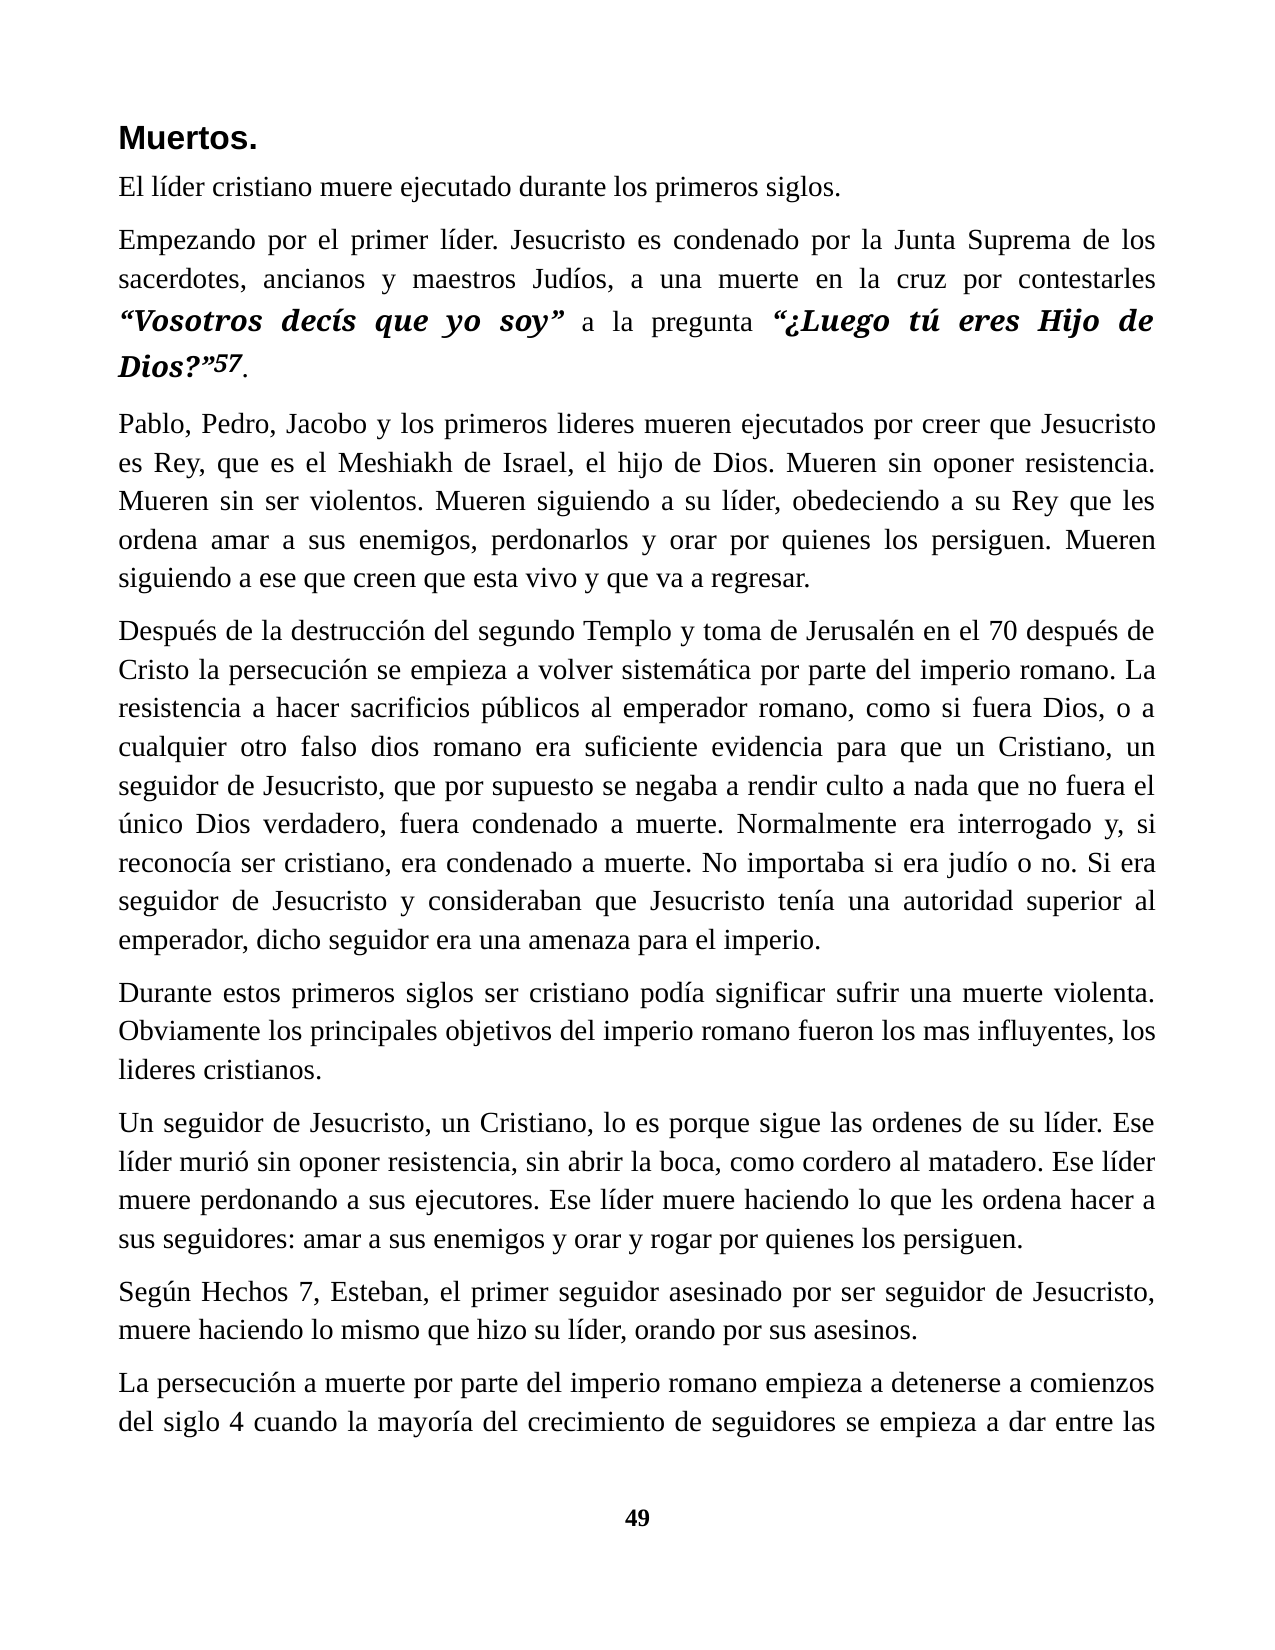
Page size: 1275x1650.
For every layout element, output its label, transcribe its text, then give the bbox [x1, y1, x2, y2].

text La persecución a muerte por parte del imperio romano empieza a detenerse a comienzos del siglo 4 cuando la mayoría del crecimiento de seguidores se empieza a dar entre las [118, 1366, 1157, 1438]
text Empezando por el primer líder. Jesucristo es condenado por la Junta Suprema de los sacerdotes, ancianos y maestros Judíos, a una muerte en la cruz por contestarles “Vosotros decís que yo soy” a la pregunta “¿Luego tú eres Hijo de Dios?”. [118, 222, 1157, 386]
text Según Hechos 7, Esteban, el primer seguidor asesinado por ser seguidor de Jesucristo, muere haciendo lo mismo que hizo su líder, orando por sus asesinos. [118, 1274, 1157, 1346]
text Durante estos primeros siglos ser cristiano podía significar sufrir una muerte violenta. Obviamente los principales objetivos del imperio romano fueron los mas influyentes, los lideres cristianos. [118, 975, 1157, 1086]
subtitle Muertos. [118, 118, 1157, 157]
text Pablo, Pedro, Jacobo y los primeros lideres mueren ejecutados por creer que Jesucristo es Rey, que es el Meshiakh de Israel, el hijo de Dios. Mueren sin oponer resistencia. Mueren sin ser violentos. Mueren siguiendo a su líder, obedeciendo a su Rey que les ordena amar a sus enemigos, perdonarlos y orar por quienes los persiguen. Mueren siguiendo a ese que creen que esta vivo y que va a regresar. [118, 406, 1157, 594]
text Un seguidor de Jesucristo, un Cristiano, lo es porque sigue las ordenes de su líder. Ese líder murió sin oponer resistencia, sin abrir la boca, como cordero al matadero. Ese líder muere perdonando a sus ejecutores. Ese líder muere haciendo lo que les ordena hacer a sus seguidores: amar a sus enemigos y orar y rogar por quienes los persiguen. [118, 1105, 1157, 1254]
text El líder cristiano muere ejecutado durante los primeros siglos. [118, 169, 1157, 203]
text Después de la destrucción del segundo Templo y toma de Jerusalén en el 70 después de Cristo la persecución se empieza a volver sistemática por parte del imperio romano. La resistencia a hacer sacrificios públicos al emperador romano, como si fuera Dios, o a cualquier otro falso dios romano era suficiente evidencia para que un Cristiano, un seguidor de Jesucristo, que por supuesto se negaba a rendir culto a nada que no fuera el único Dios verdadero, fuera condenado a muerte. Normalmente era interrogado y, si reconocía ser cristiano, era condenado a muerte. No importaba si era judío o no. Si era seguidor de Jesucristo y consideraban que Jesucristo tenía una autoridad superior al emperador, dicho seguidor era una amenaza para el imperio. [118, 613, 1157, 955]
